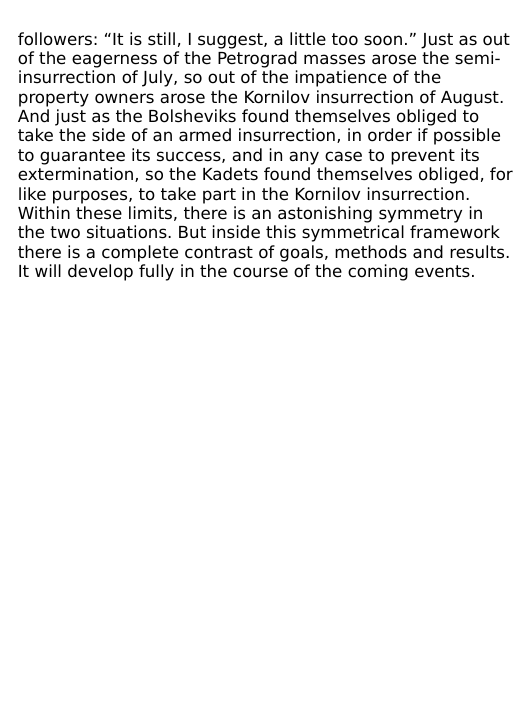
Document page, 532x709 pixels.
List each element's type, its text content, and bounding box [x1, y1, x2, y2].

text followers: “It is still, I suggest, a little too soon.” Just as out of the eagerness of the Petrograd masses arose the semi-insurrection of July, so out of the impatience of the property owners arose the Kornilov insurrection of August. And just as the Bolsheviks found themselves obliged to take the side of an armed insurrection, in order if possible to guarantee its success, and in any case to prevent its extermination, so the Kadets found themselves obliged, for like purposes, to take part in the Kornilov insurrection. Within these limits, there is an astonishing symmetry in the two situations. But inside this symmetrical framework there is a complete contrast of goals, methods and results. It will develop fully in the course of the coming events. [18, 29, 514, 281]
